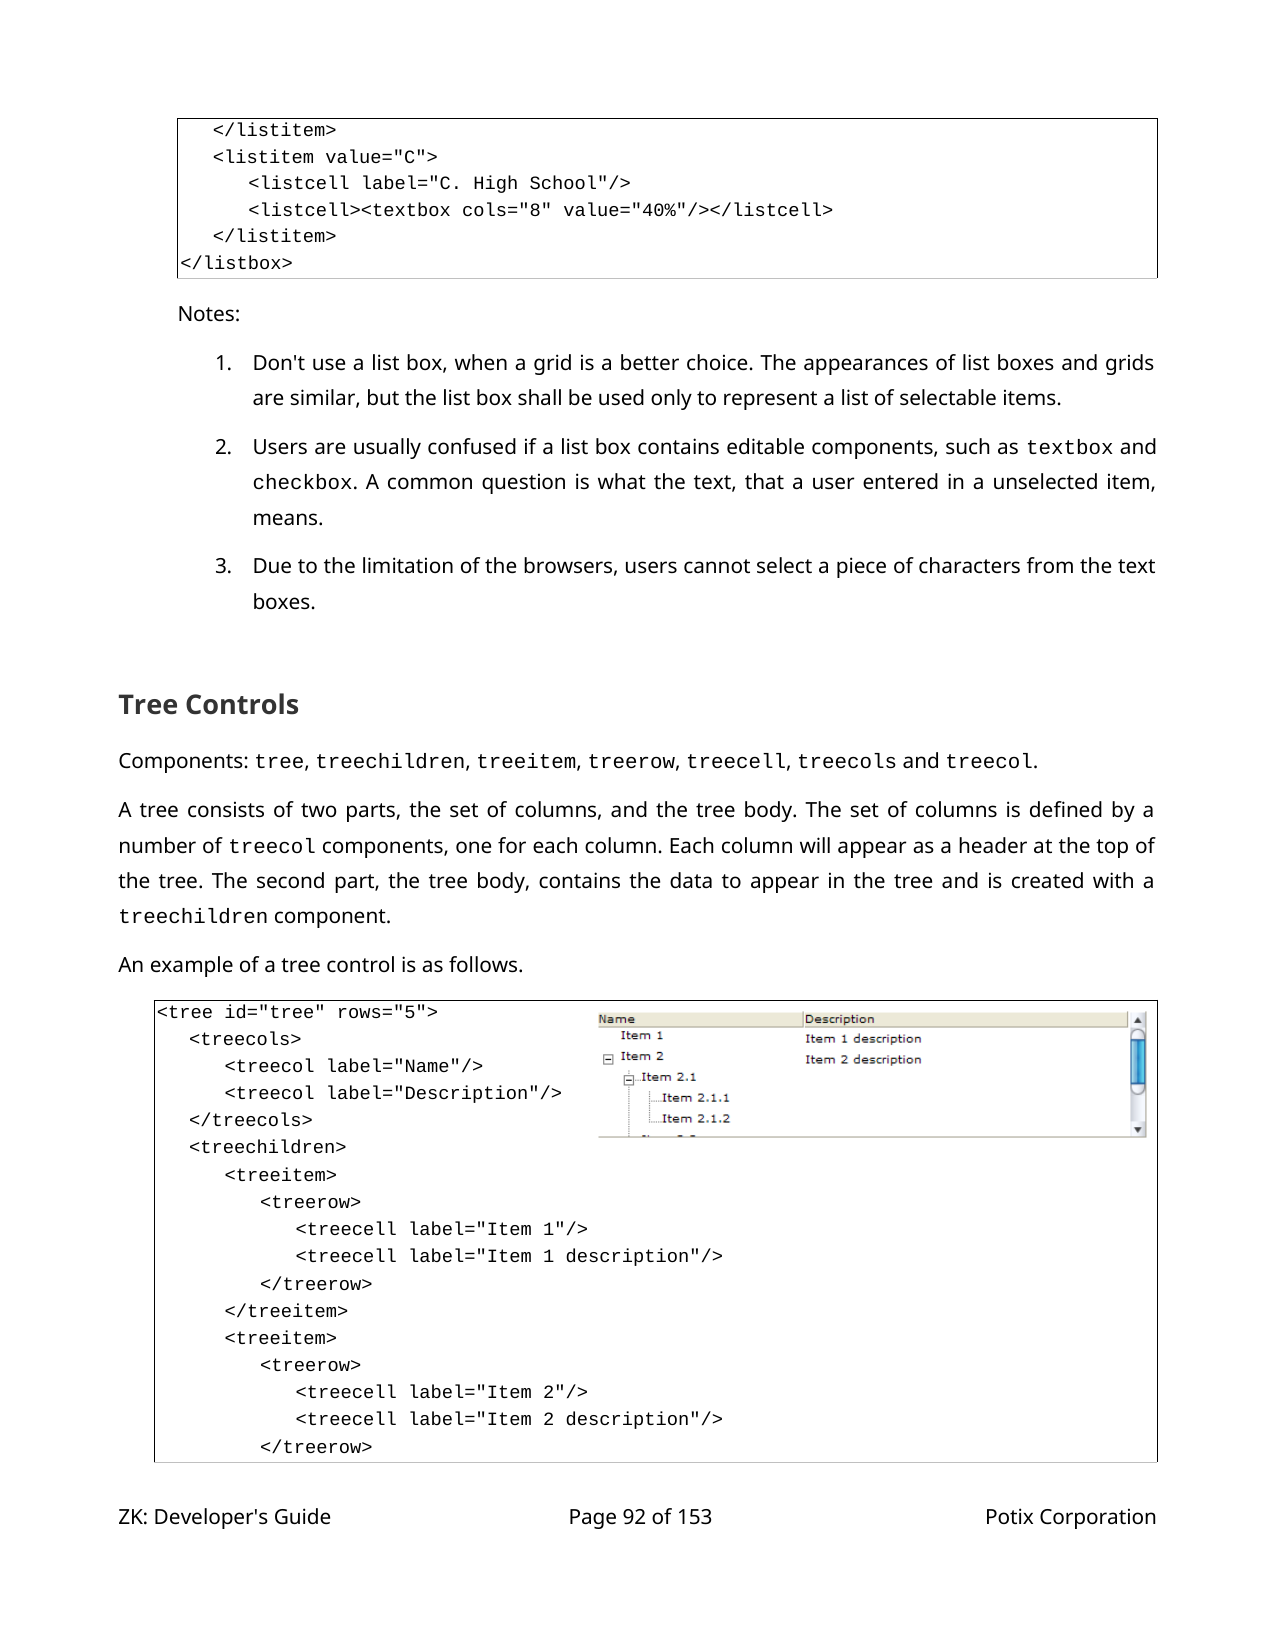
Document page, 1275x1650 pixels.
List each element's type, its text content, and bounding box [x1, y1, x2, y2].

text <treecol label="Name"/> [155, 1054, 594, 1078]
text <treerow> [155, 1353, 1157, 1377]
text </treeitem> [155, 1298, 1157, 1323]
text <treecell label="Item 2 description"/> [155, 1407, 1157, 1432]
list Due to the limitation of the browsers, users cannot select a piece of characters from the text boxes. [215, 552, 1157, 615]
picture [594, 1008, 1150, 1140]
list Don't use a list box, when a grid is a better choice. The appearances of list boxes and grids are similar, but the list box shall be used only to represent a list of selectable items. [215, 348, 1157, 411]
text <treecell label="Item 1"/> [155, 1217, 1157, 1241]
text </treerow> [155, 1434, 1157, 1462]
text <treecol label="Description"/> [155, 1081, 594, 1105]
text Notes: [177, 299, 1157, 327]
text <treeitem> [155, 1326, 1157, 1350]
text Components: tree, treechildren, treeitem, treerow, treecell, treecols and treecol. [118, 746, 1157, 775]
text <treecols> [155, 1027, 594, 1051]
text <tree id="tree" rows="5"> [155, 1001, 1157, 1024]
text A tree consists of two parts, the set of columns, and the tree body. The set of columns is defined by a number of treecol components, one for each column. Each column will appear as a header at the top of the tree. The second part, the tree body, contains the data to appear in the tree and is created with a treechildren component. [118, 796, 1157, 930]
subtitle Tree Controls [118, 686, 1157, 723]
text </treecols> [155, 1108, 594, 1132]
text An example of a tree control is as follows. [118, 951, 1157, 979]
text <treerow> [155, 1190, 1157, 1214]
text </treerow> [155, 1271, 1157, 1296]
text <treeitem> [155, 1163, 1157, 1187]
text </listitem> <listitem value="C"> <listcell label="C. High School"/> <listcell><textbox cols="8" value="40%"/></listcell> </listitem> </listbox> [178, 119, 1157, 278]
text <treecell label="Item 2"/> [155, 1380, 1157, 1404]
list Users are usually confused if a list box contains editable components, such as textbox and checkbox. A common question is what the text, that a user entered in a unselected item, means. [215, 432, 1157, 531]
text <treechildren> [155, 1135, 1157, 1160]
text <treecell label="Item 1 description"/> [155, 1244, 1157, 1268]
